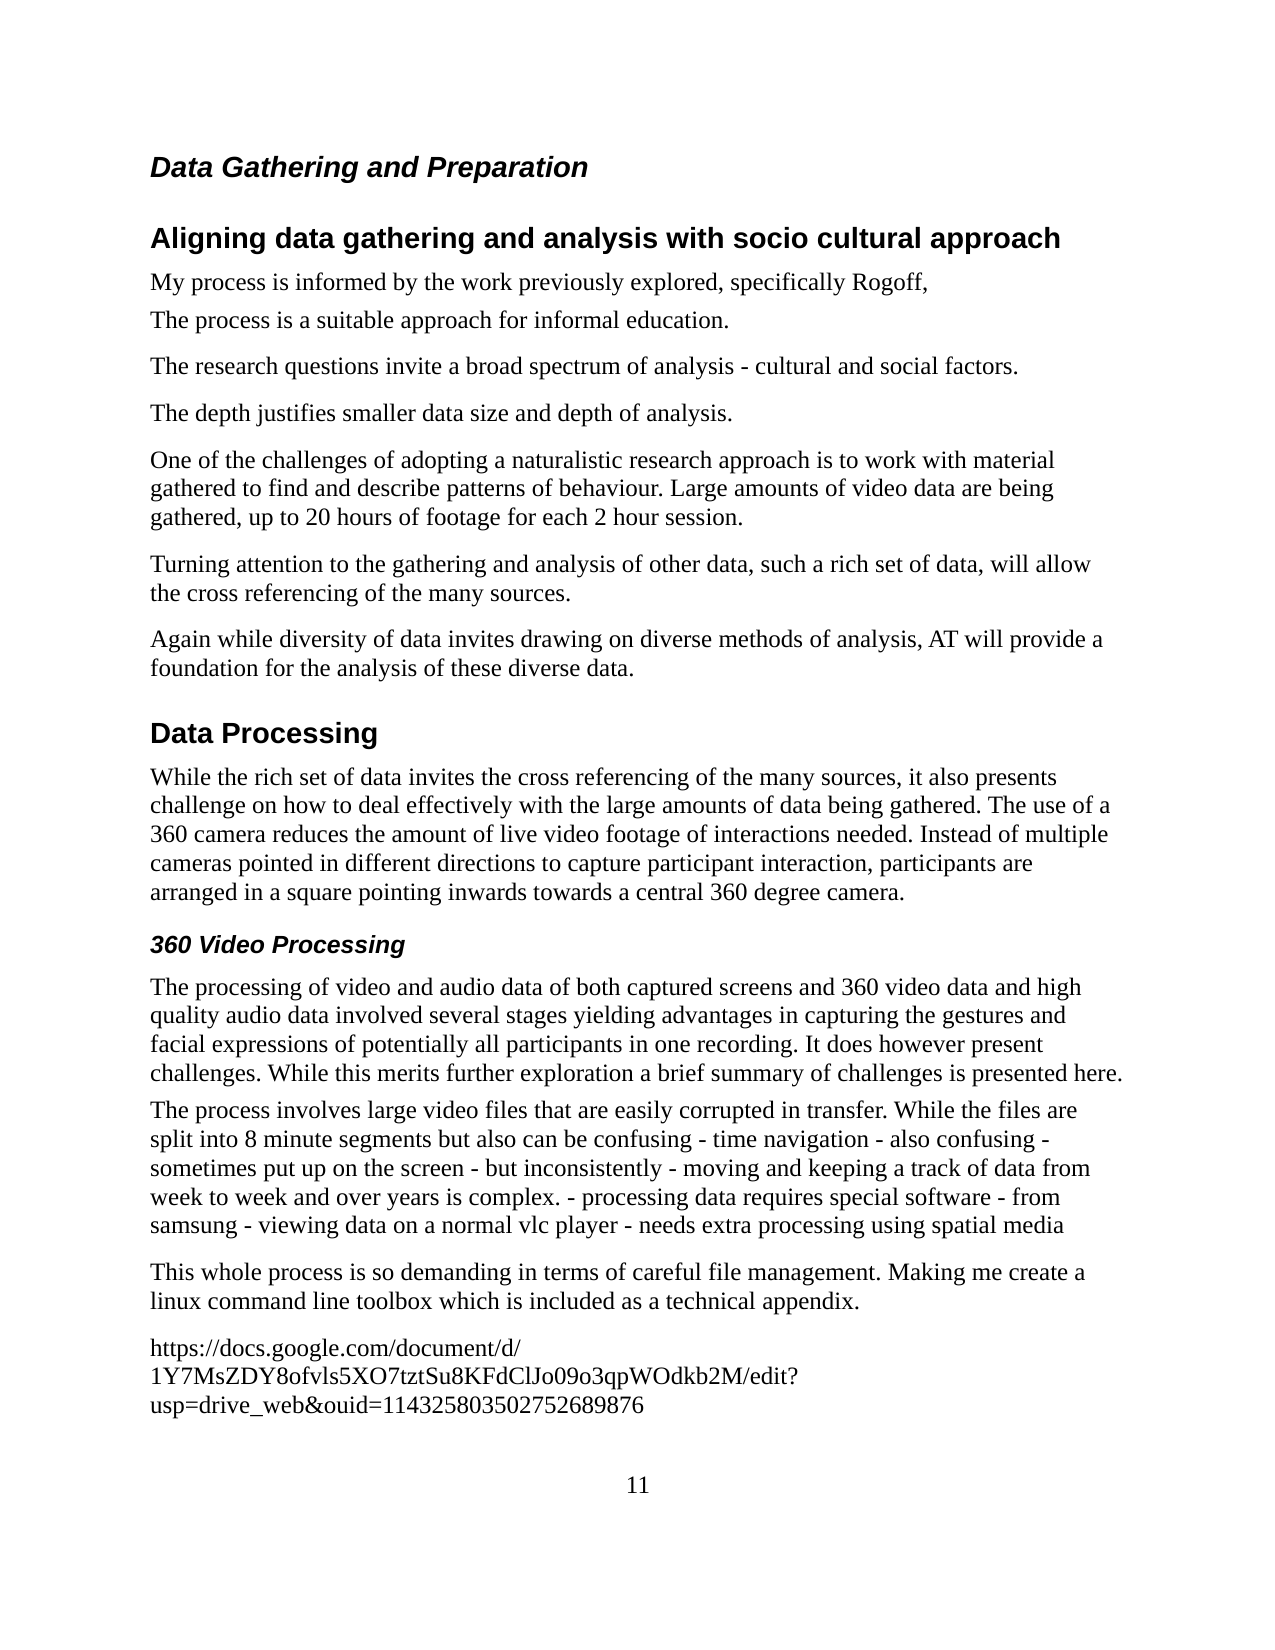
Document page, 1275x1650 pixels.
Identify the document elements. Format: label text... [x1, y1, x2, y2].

text Turning attention to the gathering and analysis of other data, such a rich set of data, will allow the cross referencing of the many sources. [150, 549, 1125, 606]
text The research questions invite a broad spectrum of analysis - cultural and social factors. [150, 351, 1125, 380]
text The process involves large video files that are easily corrupted in transfer. While the files are split into 8 minute segments but also can be confusing - time navigation - also confusing - sometimes put up on the screen - but inconsistently - moving and keeping a track of data from week to week and over years is complex. - processing data requires special software - from samsung - viewing data on a normal vlc player - needs extra processing using spatial media [150, 1096, 1125, 1239]
subtitle Data Processing [150, 716, 1125, 749]
subtitle Data Gathering and Preparation [150, 150, 1125, 183]
text The depth justifies smaller data size and depth of analysis. [150, 398, 1125, 427]
text The process is a suitable approach for informal education. [150, 305, 1125, 333]
text My process is informed by the work previously explored, specifically Rogoff, [150, 267, 1125, 296]
subtitle Aligning data gathering and analysis with socio cultural approach [150, 221, 1125, 254]
text Again while diversity of data invites drawing on diverse methods of analysis, AT will provide a foundation for the analysis of these diverse data. [150, 624, 1125, 682]
text One of the challenges of adopting a naturalistic research approach is to work with material gathered to find and describe patterns of behaviour. Large amounts of video data are being gathered, up to 20 hours of footage for each 2 hour session. [150, 445, 1125, 531]
subtitle 360 Video Processing [150, 931, 1125, 959]
text This whole process is so demanding in terms of careful file management. Making me create a linux command line toolbox which is included as a technical appendix. [150, 1257, 1125, 1315]
text The processing of video and audio data of both captured screens and 360 video data and high quality audio data involved several stages yielding advantages in capturing the gestures and facial expressions of potentially all participants in one recording. It does however present challenges. While this merits further exploration a brief summary of challenges is presented here. [150, 972, 1125, 1087]
text https://docs.google.com/document/d/1Y7MsZDY8ofvls5XO7tztSu8KFdClJo09o3qpWOdkb2M/edit?usp=drive_web&ouid=114325803502752689876 [150, 1333, 1125, 1419]
text While the rich set of data invites the cross referencing of the many sources, it also presents challenge on how to deal effectively with the large amounts of data being gathered. The use of a 360 camera reduces the amount of live video footage of interactions needed. Instead of multiple cameras pointed in different directions to capture participant interaction, participants are arranged in a square pointing inwards towards a central 360 degree camera. [150, 762, 1125, 906]
